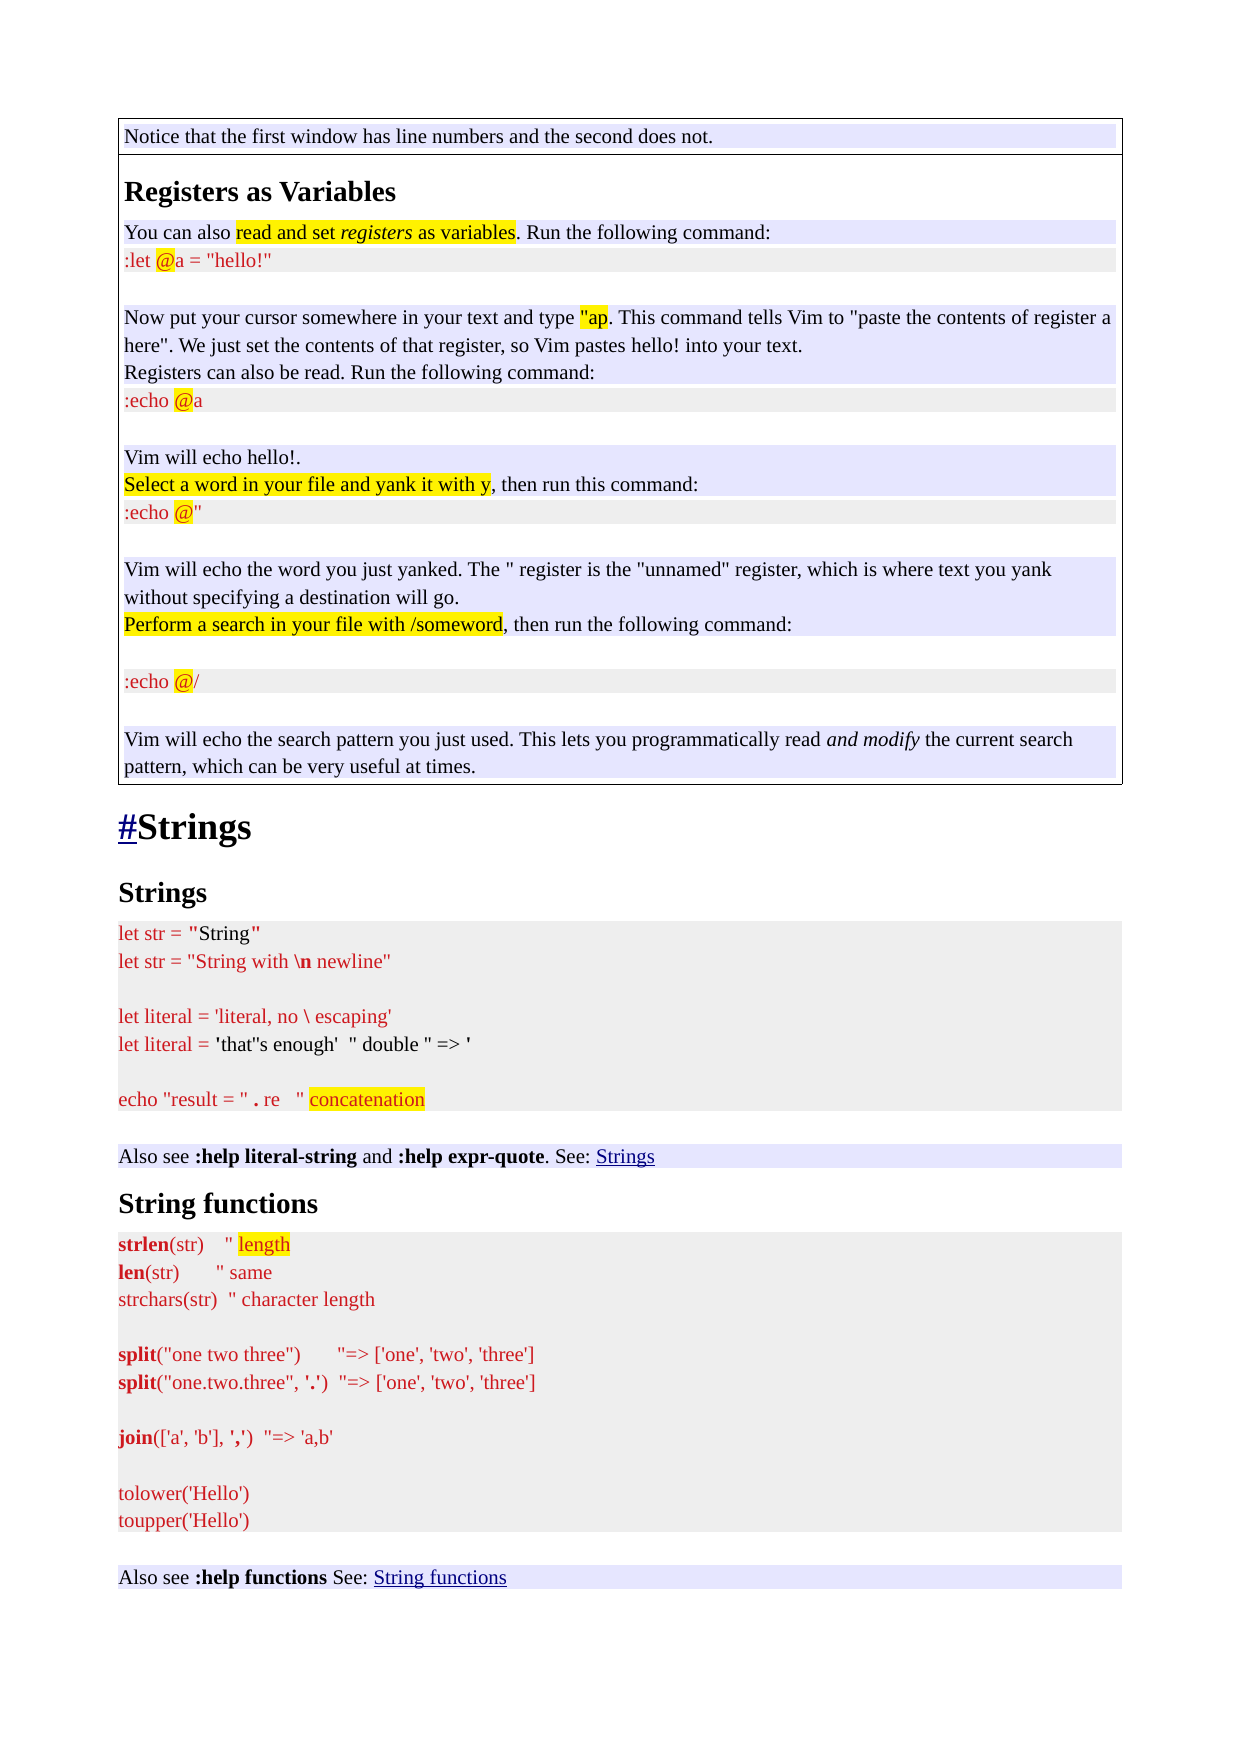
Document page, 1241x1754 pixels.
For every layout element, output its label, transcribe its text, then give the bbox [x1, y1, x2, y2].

text strlen(str) " length [118, 1232, 1122, 1256]
text echo "result = " . re " concatenation [118, 1087, 1122, 1111]
subtitle #Strings [118, 805, 1122, 848]
text len(str) " same [118, 1259, 1122, 1284]
text let str = "String with \n newline" [118, 949, 1122, 973]
text let literal = 'literal, no \ escaping' [118, 1004, 1122, 1028]
text let str = "String" [118, 921, 1122, 945]
text split("one two three") "=> ['one', 'two', 'three'] [118, 1342, 1122, 1366]
subtitle Strings [118, 875, 1122, 908]
text Also see :help functions See: String functions [118, 1565, 1122, 1589]
text split("one.two.three", '.') "=> ['one', 'two', 'three'] [118, 1370, 1122, 1394]
text let literal = 'that''s enough' " double '' => ' [118, 1031, 1122, 1056]
text strchars(str) " character length [118, 1287, 1122, 1311]
text toupper('Hello') [118, 1508, 1122, 1532]
subtitle String functions [118, 1186, 1122, 1219]
text Also see :help literal-string and :help expr-quote. See: Strings [118, 1144, 1122, 1168]
text join(['a', 'b'], ',') "=> 'a,b' [118, 1425, 1122, 1449]
table_cell Registers as Variables You can also read and set registers as variables. Run the following command: :let @a = "hello!" Now put your cursor somewhere in your text and type "ap. This command tells Vim to "paste the contents of register a here". We just set the contents of that register, so Vim pastes hello! into your text. Registers can also be read. Run the following command: :echo @a Vim will echo hello!. Select a word in your file and yank it with y, then run this command: :echo @" Vim will echo the word you just yanked. The " register is the "unnamed" register, which is where text you yank without specifying a destination will go. Perform a search in your file with /someword, then run the following command: :echo @/ Vim will echo the search pattern you just used. This lets you programmatically read and modify the current search pattern, which can be very useful at times. [119, 155, 1122, 784]
text tolower('Hello') [118, 1480, 1122, 1504]
table_cell Notice that the first window has line numbers and the second does not. [119, 119, 1122, 154]
